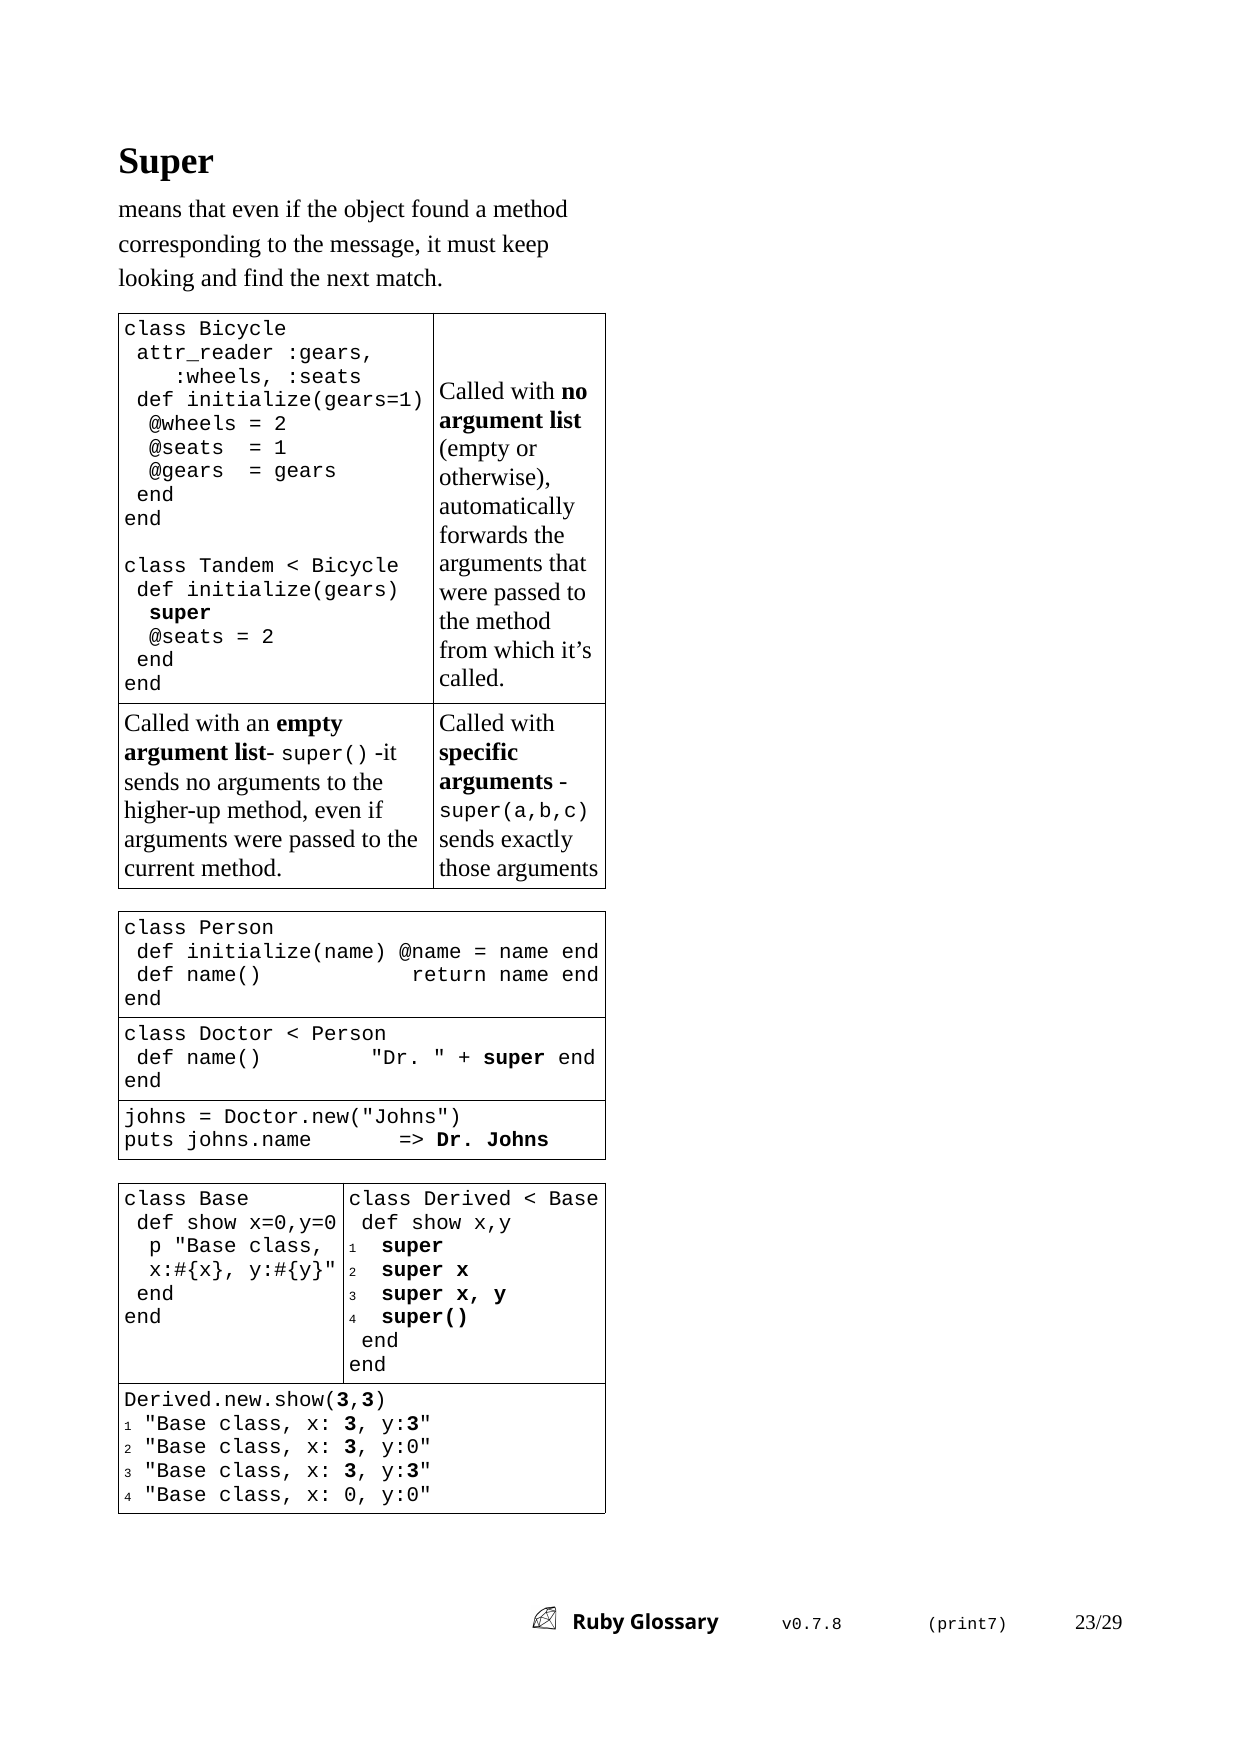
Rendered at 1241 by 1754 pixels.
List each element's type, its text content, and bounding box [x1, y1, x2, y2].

table_cell johns = Doctor.new("Johns") puts johns.name => Dr. Johns [119, 1101, 605, 1159]
table_header class Derived < Base def show x,y 1 super 2 super x 3 super x, y 4 super() end end [344, 1184, 605, 1383]
table_cell Derived.new.show(3,3) 1 "Base class, x: 3, y:3" 2 "Base class, x: 3, y:0" 3 "Base class, x: 3, y:3" 4 "Base class, x: 0, y:0" [119, 1384, 605, 1513]
table_header class Person def initialize(name) @name = name end def name() return name end end [119, 912, 605, 1017]
table_header class Bicycle attr_reader :gears, :wheels, :seats def initialize(gears=1) @wheels = 2 @seats = 1 @gears = gears end end class Tandem < Bicycle def initialize(gears) super @seats = 2 end end [119, 314, 433, 702]
table_cell Called with an empty argument list- super() -it sends no arguments to the higher-up method, even if arguments were passed to the current method. [119, 704, 433, 887]
text means that even if the object found a method corresponding to the message, it must keep looking and find the next match. [118, 194, 605, 292]
picture [530, 1605, 557, 1630]
table_cell Called with specific arguments - super(a,b,c) sends exactly those arguments [434, 704, 605, 887]
table_cell class Doctor < Person def name() "Dr. " + super end end [119, 1018, 605, 1100]
table_header Called with no argument list (empty or otherwise), automatically forwards the arguments that were passed to the method from which it’s called. [434, 314, 605, 702]
subtitle Super [118, 139, 605, 182]
table_header class Base def show x=0,y=0 p "Base class, x:#{x}, y:#{y}" end end [119, 1184, 343, 1383]
